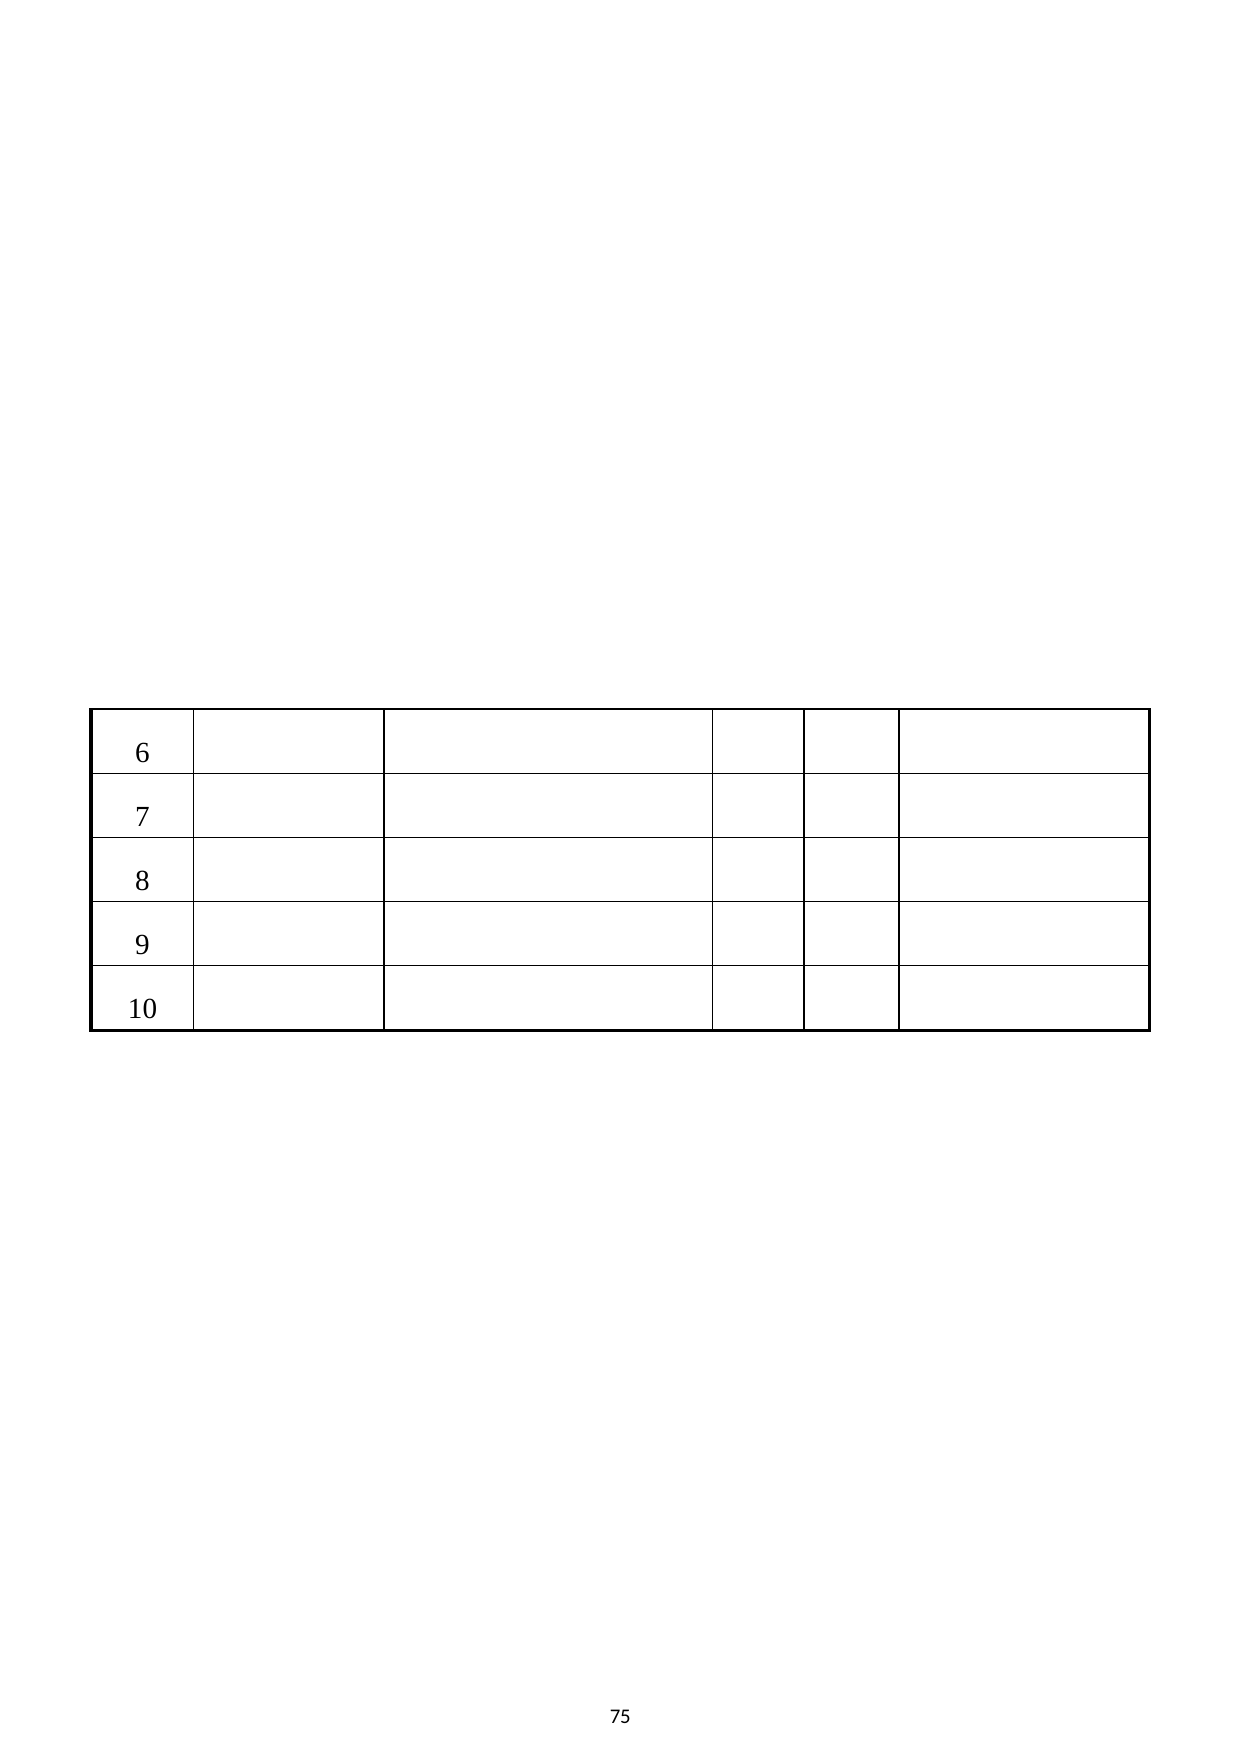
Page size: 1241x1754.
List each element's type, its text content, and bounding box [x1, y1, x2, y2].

table_cell [900, 902, 1148, 964]
table_cell [194, 774, 383, 836]
table_cell [900, 710, 1148, 772]
table_cell [385, 774, 712, 836]
table_cell [713, 902, 803, 964]
table_cell [805, 774, 898, 836]
table_cell 9 [93, 902, 193, 964]
table_cell [805, 966, 898, 1029]
table_cell [385, 710, 712, 772]
table_cell [194, 838, 383, 901]
table_cell [900, 838, 1148, 901]
table_cell [194, 710, 383, 772]
table_cell 6 [93, 710, 193, 772]
table_cell [385, 966, 712, 1029]
table_cell 10 [93, 966, 193, 1029]
table_cell 8 [93, 838, 193, 901]
table_cell [194, 902, 383, 964]
table_cell [713, 966, 803, 1029]
table_cell [805, 710, 898, 772]
table_cell [385, 902, 712, 964]
table_cell [713, 710, 803, 772]
table_cell [900, 774, 1148, 836]
table_cell [385, 838, 712, 901]
table_cell [805, 838, 898, 901]
table_cell [713, 774, 803, 836]
table_cell [900, 966, 1148, 1029]
table_cell [713, 838, 803, 901]
table_cell 7 [93, 774, 193, 836]
table_cell [194, 966, 383, 1029]
table_cell [805, 902, 898, 964]
